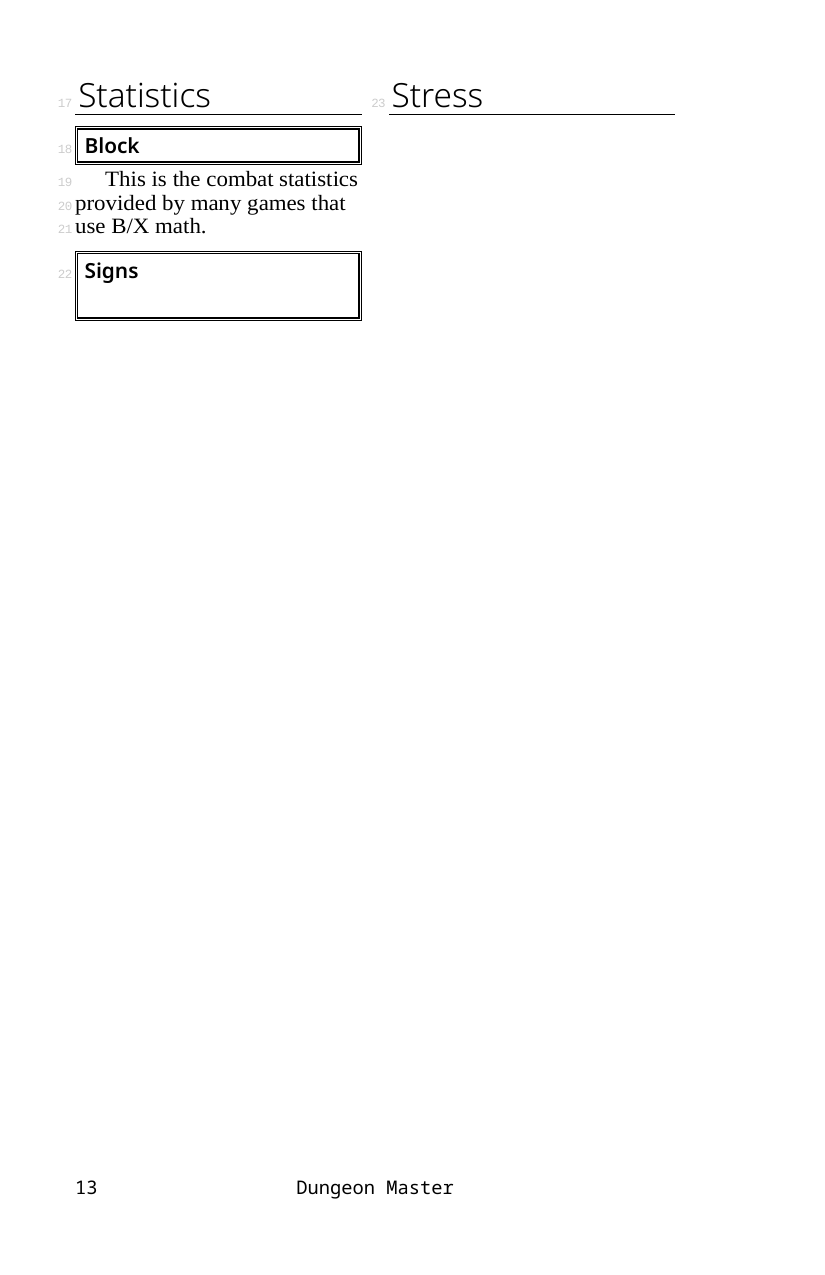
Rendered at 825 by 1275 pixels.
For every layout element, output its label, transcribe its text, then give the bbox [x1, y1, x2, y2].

text This is the combat statistics provided by many games that use B/X math. [75, 168, 362, 239]
subtitle Statistics [75, 75, 362, 114]
subtitle Stress [388, 75, 675, 114]
subtitle Signs [78, 254, 358, 283]
